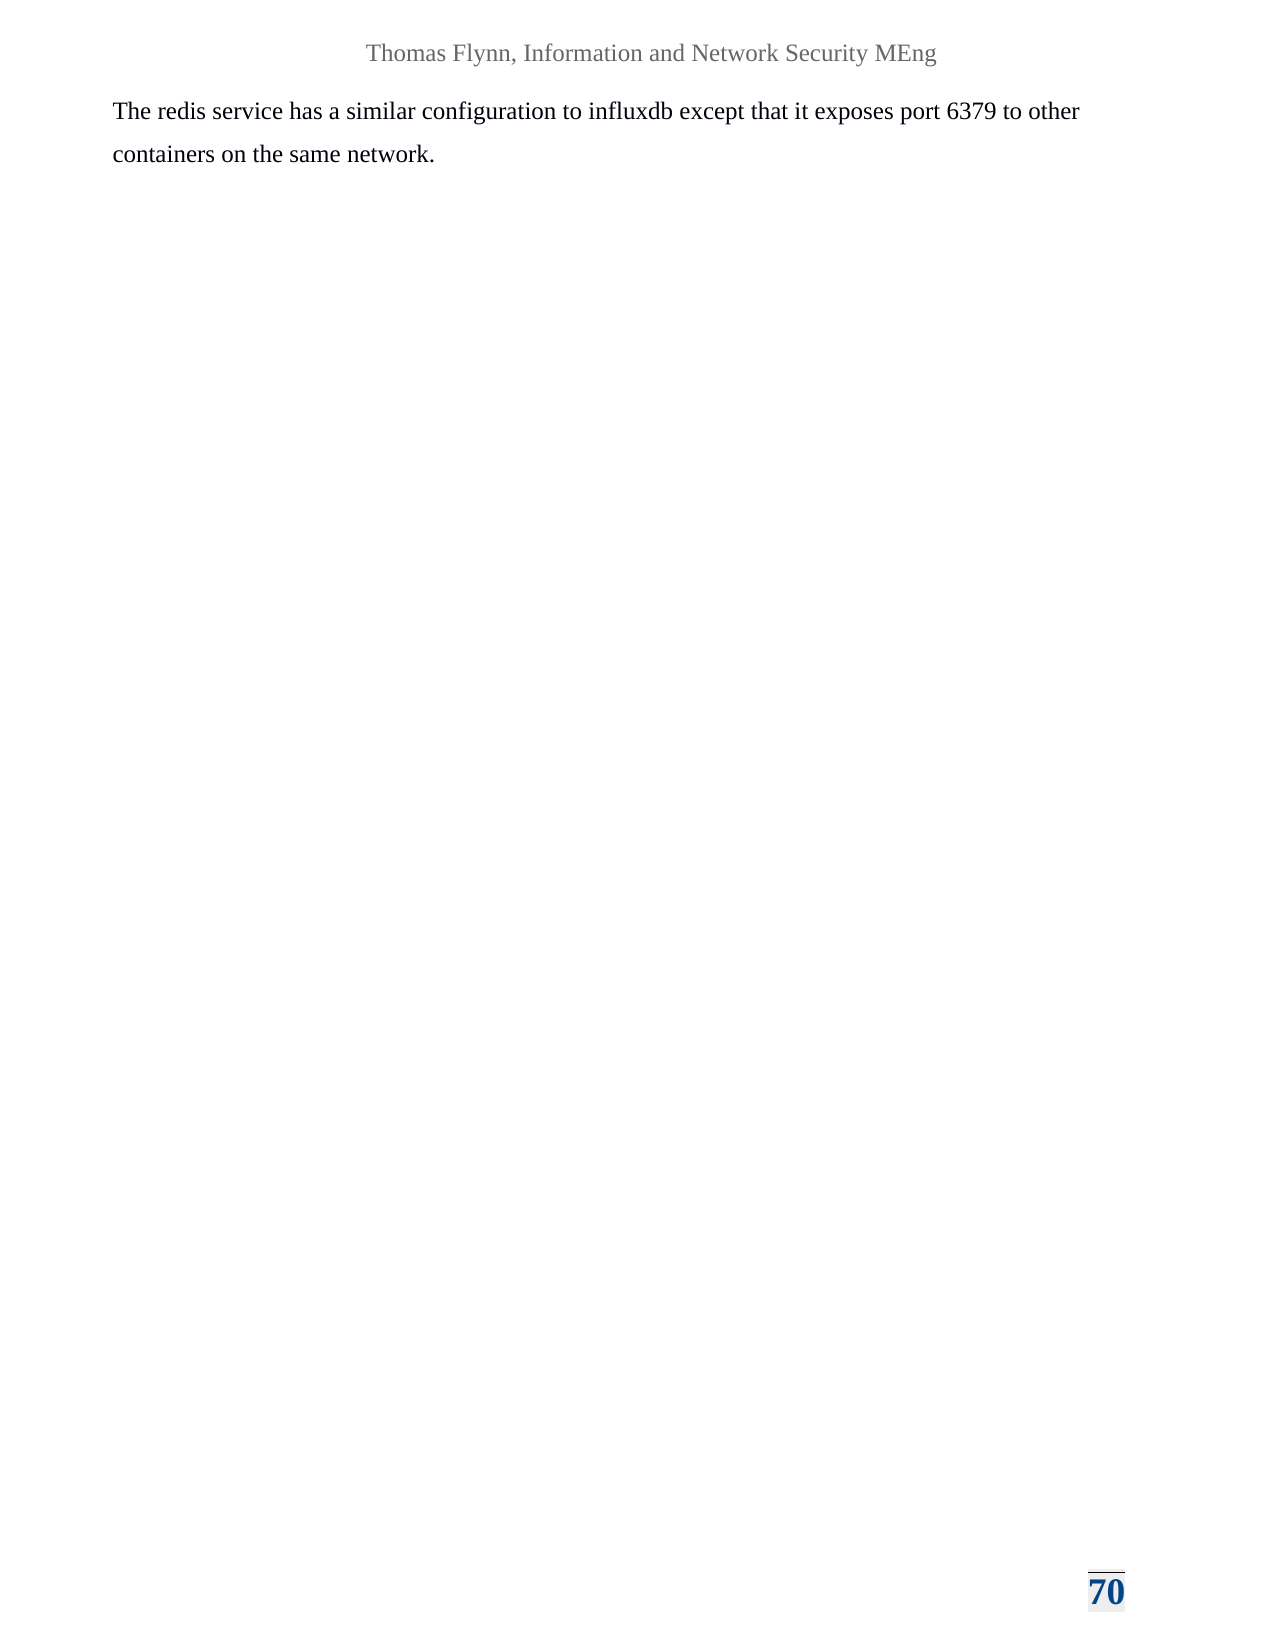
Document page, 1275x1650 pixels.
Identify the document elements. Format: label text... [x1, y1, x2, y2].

text The redis service has a similar configuration to influxdb except that it exposes port 6379 to other containers on the same network. [112, 96, 1125, 168]
